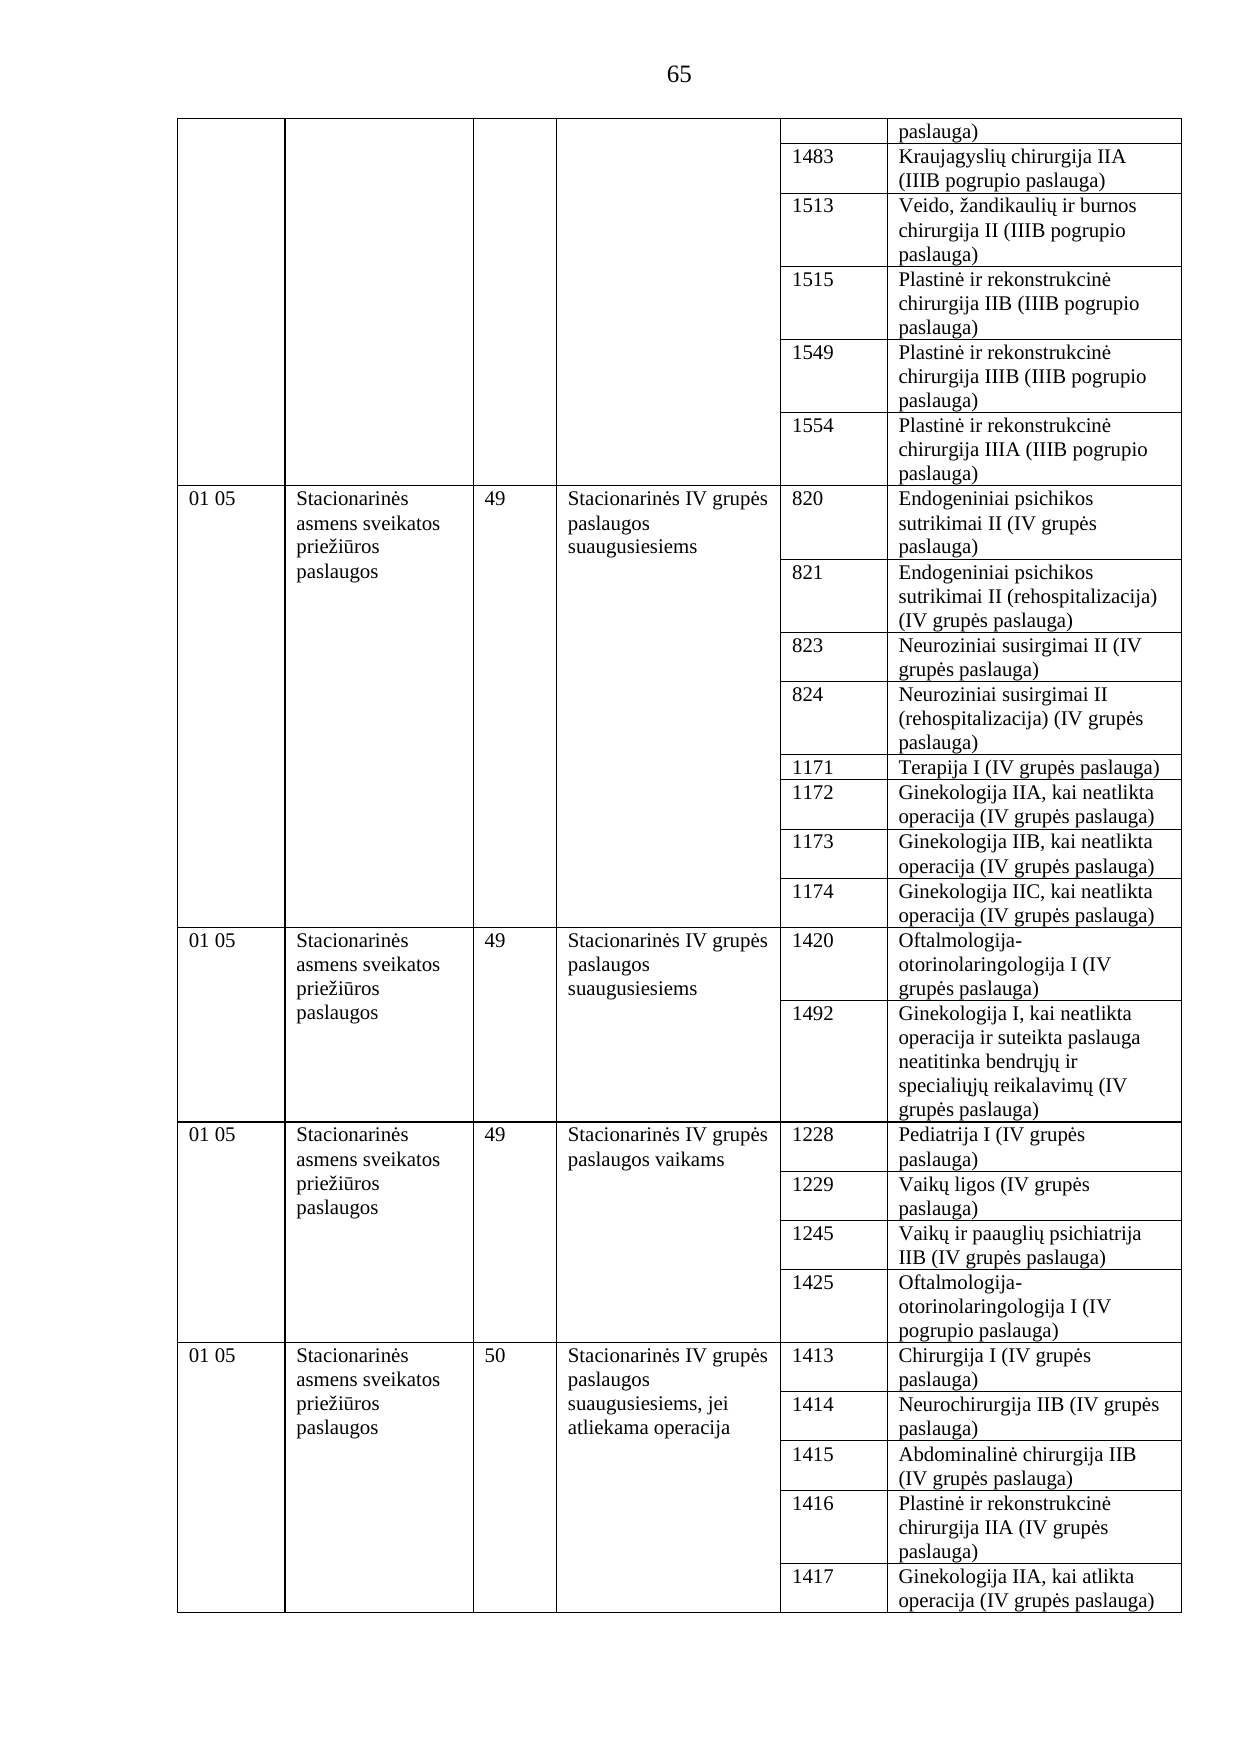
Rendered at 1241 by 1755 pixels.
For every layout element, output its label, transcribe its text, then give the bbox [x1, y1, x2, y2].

table_cell Plastinė ir rekonstrukcinė chirurgija IIIB (IIIB pogrupio paslauga) [888, 340, 1181, 412]
table_cell Stacionarinės asmens sveikatos priežiūros paslaugos [286, 1343, 473, 1612]
table_cell [557, 119, 780, 485]
table_cell 824 [781, 682, 887, 754]
table_cell Endogeniniai psichikos sutrikimai II (IV grupės paslauga) [888, 486, 1181, 558]
table_cell 1171 [781, 755, 887, 779]
table_cell Chirurgija I (IV grupės paslauga) [888, 1343, 1181, 1391]
table_cell 1414 [781, 1392, 887, 1440]
table_cell 01 05 [178, 1123, 284, 1342]
table_cell 1229 [781, 1172, 887, 1220]
table_cell Ginekologija I, kai neatlikta operacija ir suteikta paslauga neatitinka bendrųjų ir specialiųjų reikalavimų (IV grupės paslauga) [888, 1001, 1181, 1121]
table_cell 1413 [781, 1343, 887, 1391]
table_cell Plastinė ir rekonstrukcinė chirurgija IIIA (IIIB pogrupio paslauga) [888, 413, 1181, 485]
table_cell Plastinė ir rekonstrukcinė chirurgija IIB (IIIB pogrupio paslauga) [888, 267, 1181, 339]
table_cell 1173 [781, 830, 887, 878]
table_cell Oftalmologija-otorinolaringologija I (IV pogrupio paslauga) [888, 1270, 1181, 1342]
table_cell Stacionarinės asmens sveikatos priežiūros paslaugos [286, 1123, 473, 1342]
table_cell Terapija I (IV grupės paslauga) [888, 755, 1181, 779]
table_cell 823 [781, 633, 887, 681]
table_cell 1172 [781, 780, 887, 828]
table_cell 1492 [781, 1001, 887, 1121]
table_cell [474, 119, 556, 485]
table_cell 01 05 [178, 928, 284, 1121]
table_cell Stacionarinės IV grupės paslaugos suaugusiesiems [557, 486, 780, 927]
table_cell 50 [474, 1343, 556, 1612]
table_cell 01 05 [178, 1343, 284, 1612]
table_cell paslauga) [888, 119, 1181, 143]
table_cell Vaikų ir paauglių psichiatrija IIB (IV grupės paslauga) [888, 1221, 1181, 1269]
table_cell 1549 [781, 340, 887, 412]
table_cell 1513 [781, 194, 887, 266]
table_cell 1416 [781, 1491, 887, 1563]
table_cell Stacionarinės asmens sveikatos priežiūros paslaugos [286, 486, 473, 927]
table_cell 1228 [781, 1123, 887, 1171]
table_cell Kraujagyslių chirurgija IIA (IIIB pogrupio paslauga) [888, 144, 1181, 192]
table_cell [286, 119, 473, 485]
table_cell Stacionarinės IV grupės paslaugos suaugusiesiems, jei atliekama operacija [557, 1343, 780, 1612]
table_cell 49 [474, 1123, 556, 1342]
table_cell Ginekologija IIA, kai atlikta operacija (IV grupės paslauga) [888, 1564, 1181, 1612]
table_cell 821 [781, 560, 887, 632]
table_cell 1417 [781, 1564, 887, 1612]
table_cell Ginekologija IIB, kai neatlikta operacija (IV grupės paslauga) [888, 830, 1181, 878]
table_cell 1415 [781, 1441, 887, 1489]
table_cell 1245 [781, 1221, 887, 1269]
table_cell 01 05 [178, 486, 284, 927]
table_cell 1420 [781, 928, 887, 1000]
table_cell 49 [474, 928, 556, 1121]
table_cell Endogeniniai psichikos sutrikimai II (rehospitalizacija) (IV grupės paslauga) [888, 560, 1181, 632]
table_cell Oftalmologija-otorinolaringologija I (IV grupės paslauga) [888, 928, 1181, 1000]
table_cell [178, 119, 284, 485]
table_cell Plastinė ir rekonstrukcinė chirurgija IIA (IV grupės paslauga) [888, 1491, 1181, 1563]
table_cell Abdominalinė chirurgija IIB (IV grupės paslauga) [888, 1441, 1181, 1489]
table_cell Veido, žandikaulių ir burnos chirurgija II (IIIB pogrupio paslauga) [888, 194, 1181, 266]
table_cell 1554 [781, 413, 887, 485]
table_cell 1174 [781, 879, 887, 927]
table_cell Ginekologija IIC, kai neatlikta operacija (IV grupės paslauga) [888, 879, 1181, 927]
table_cell 820 [781, 486, 887, 558]
table_cell Vaikų ligos (IV grupės paslauga) [888, 1172, 1181, 1220]
table_cell 1483 [781, 144, 887, 192]
table_cell Stacionarinės IV grupės paslaugos suaugusiesiems [557, 928, 780, 1121]
table_cell Pediatrija I (IV grupės paslauga) [888, 1123, 1181, 1171]
table_cell 1425 [781, 1270, 887, 1342]
table_cell Neurochirurgija IIB (IV grupės paslauga) [888, 1392, 1181, 1440]
table_cell Stacionarinės IV grupės paslaugos vaikams [557, 1123, 780, 1342]
table_cell Neuroziniai susirgimai II (rehospitalizacija) (IV grupės paslauga) [888, 682, 1181, 754]
table_cell 1515 [781, 267, 887, 339]
table_cell [781, 119, 887, 143]
table_cell Stacionarinės asmens sveikatos priežiūros paslaugos [286, 928, 473, 1121]
table_cell 49 [474, 486, 556, 927]
table_cell Ginekologija IIA, kai neatlikta operacija (IV grupės paslauga) [888, 780, 1181, 828]
table_cell Neuroziniai susirgimai II (IV grupės paslauga) [888, 633, 1181, 681]
